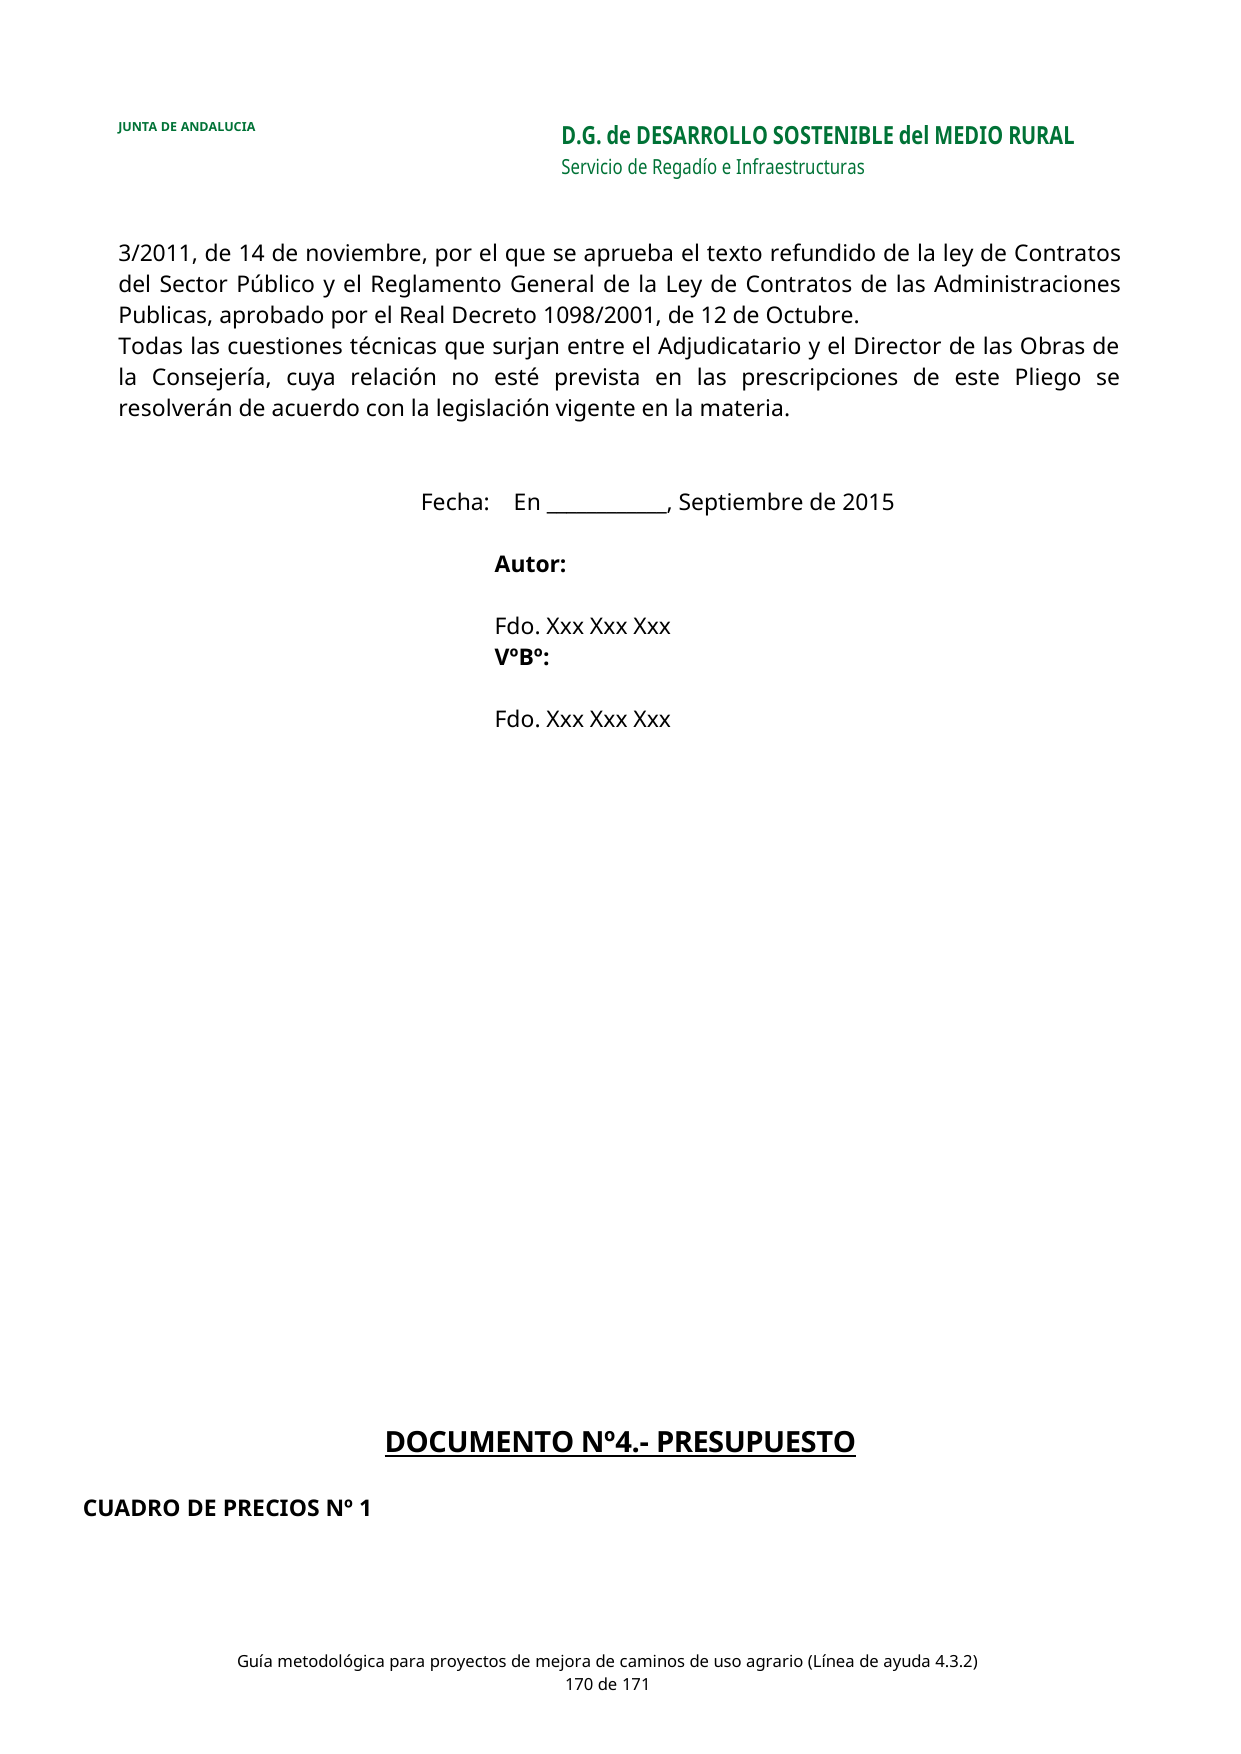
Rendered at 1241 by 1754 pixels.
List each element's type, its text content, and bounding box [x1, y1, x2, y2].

list Fecha: En ____________, Septiembre de 2015 [156, 486, 1122, 517]
list Todas las cuestiones técnicas que surjan entre el Adjudicatario y el Director de las Obras de la Consejería, cuya relación no esté prevista en las prescripciones de este Pliego se resolverán de acuerdo con la legislación vigente en la materia. [83, 330, 1122, 423]
text CUADRO DE PRECIOS Nº 1 [83, 1492, 1122, 1523]
table_cell VºBº: [408, 641, 833, 672]
table_header Autor: [408, 548, 833, 579]
table_cell Fdo. Xxx Xxx Xxx [408, 672, 833, 734]
text DOCUMENTO Nº4.- PRESUPUESTO [118, 1421, 1122, 1461]
table_cell Fdo. Xxx Xxx Xxx [408, 579, 833, 641]
list 3/2011, de 14 de noviembre, por el que se aprueba el texto refundido de la ley de Contratos del Sector Público y el Reglamento General de la Ley de Contratos de las Administraciones Publicas, aprobado por el Real Decreto 1098/2001, de 12 de Octubre. [83, 237, 1122, 330]
